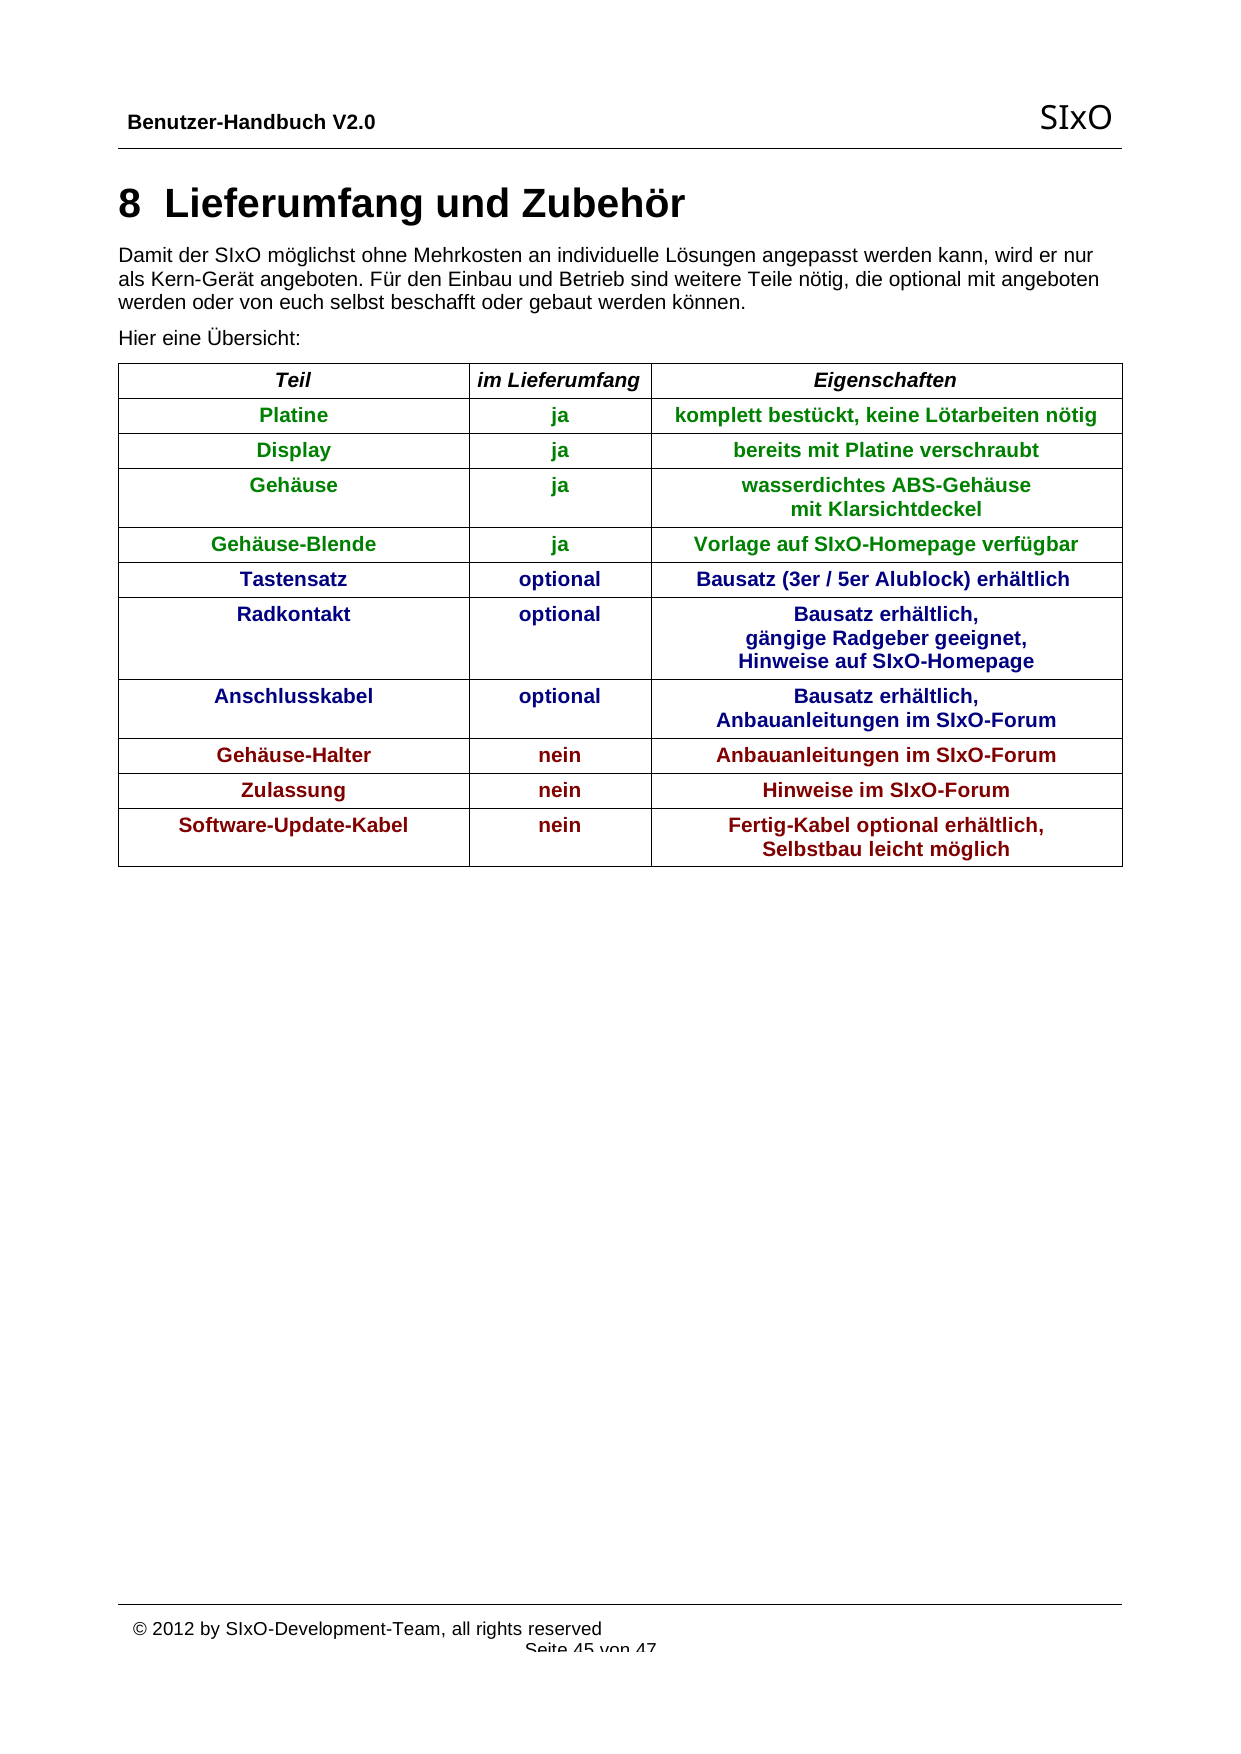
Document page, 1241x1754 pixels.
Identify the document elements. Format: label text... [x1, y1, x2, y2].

table_cell Platine [119, 399, 469, 433]
table_cell Fertig-Kabel optional erhältlich, Selbstbau leicht möglich [652, 809, 1122, 866]
table_cell Radkontakt [119, 598, 469, 679]
table_cell ja [470, 399, 651, 433]
table_cell ja [470, 469, 651, 527]
table_cell nein [470, 774, 651, 808]
table_cell Display [119, 434, 469, 468]
table_cell wasserdichtes ABS-Gehäuse mit Klarsichtdeckel [652, 469, 1122, 527]
table_cell ja [470, 434, 651, 468]
table_cell komplett bestückt, keine Lötarbeiten nötig [652, 399, 1122, 433]
table_cell Anbauanleitungen im SIxO-Forum [652, 739, 1122, 773]
table_cell Gehäuse [119, 469, 469, 527]
table_cell ja [470, 528, 651, 562]
table_cell Software-Update-Kabel [119, 809, 469, 866]
table_cell nein [470, 739, 651, 773]
table_cell Vorlage auf SIxO-Homepage verfügbar [652, 528, 1122, 562]
table_cell Anschlusskabel [119, 680, 469, 738]
table_cell Gehäuse-Blende [119, 528, 469, 562]
text Damit der SIxO möglichst ohne Mehrkosten an individuelle Lösungen angepasst werden kann, wird er nur als Kern-Gerät angeboten. Für den Einbau und Betrieb sind weitere Teile nötig, die optional mit angeboten werden oder von euch selbst beschafft oder gebaut werden können. [118, 243, 1122, 314]
table_header Teil [119, 364, 469, 398]
text Hier eine Übersicht: [118, 327, 1122, 350]
table_header im Lieferumfang [470, 364, 651, 398]
table_cell Bausatz (3er / 5er Alublock) erhältlich [652, 563, 1122, 597]
table_cell Hinweise im SIxO-Forum [652, 774, 1122, 808]
table_cell Bausatz erhältlich, Anbauanleitungen im SIxO-Forum [652, 680, 1122, 738]
table_cell optional [470, 563, 651, 597]
table_cell bereits mit Platine verschraubt [652, 434, 1122, 468]
table_cell optional [470, 598, 651, 679]
table_cell optional [470, 680, 651, 738]
table_header Eigenschaften [652, 364, 1122, 398]
table_cell Gehäuse-Halter [119, 739, 469, 773]
table_cell Tastensatz [119, 563, 469, 597]
table_cell Zulassung [119, 774, 469, 808]
subtitle Lieferumfang und Zubehör [118, 180, 1122, 226]
table_cell nein [470, 809, 651, 866]
table_cell Bausatz erhältlich, gängige Radgeber geeignet, Hinweise auf SIxO-Homepage [652, 598, 1122, 679]
